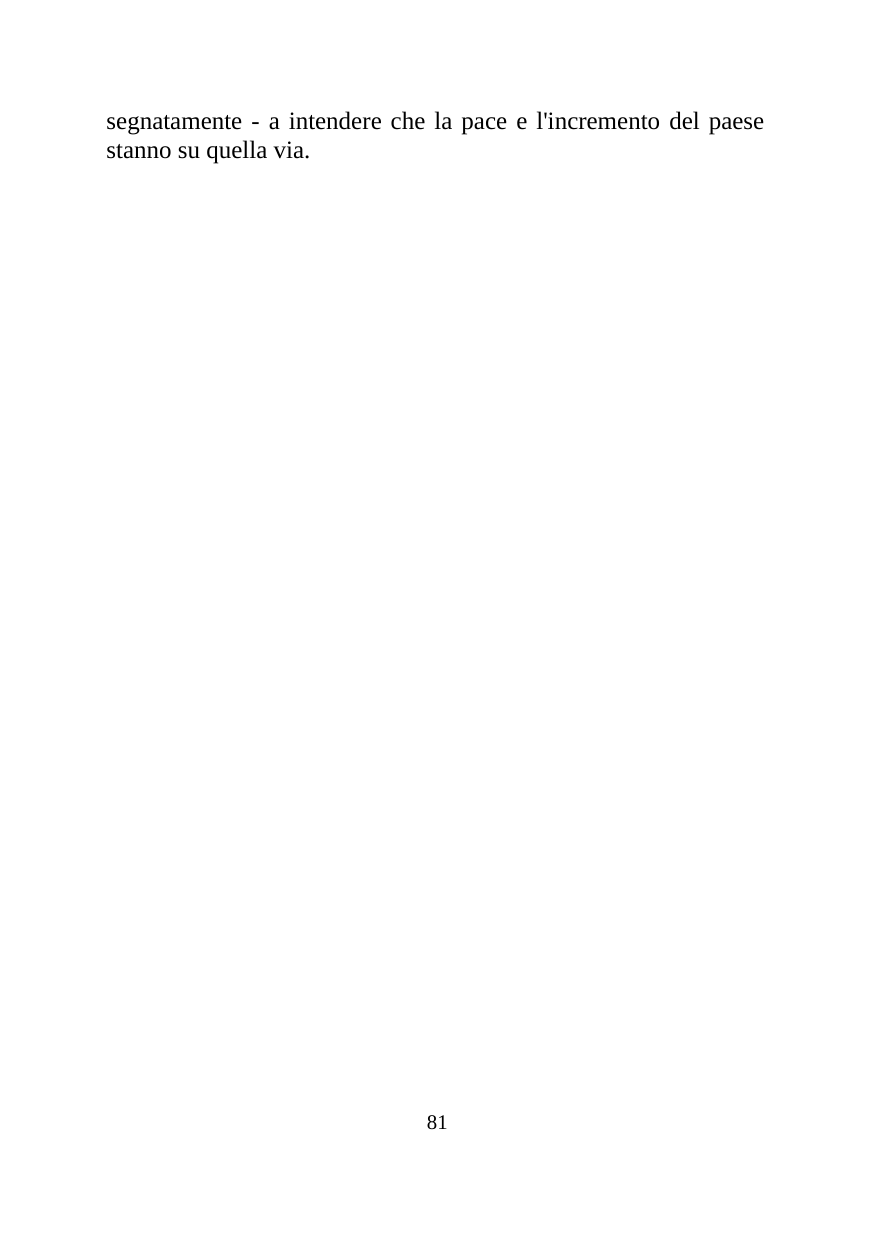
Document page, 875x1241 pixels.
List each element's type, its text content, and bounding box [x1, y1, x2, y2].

text segnatamente - a intendere che la pace e l'incremento del paese stanno su quella via. [106, 106, 765, 164]
